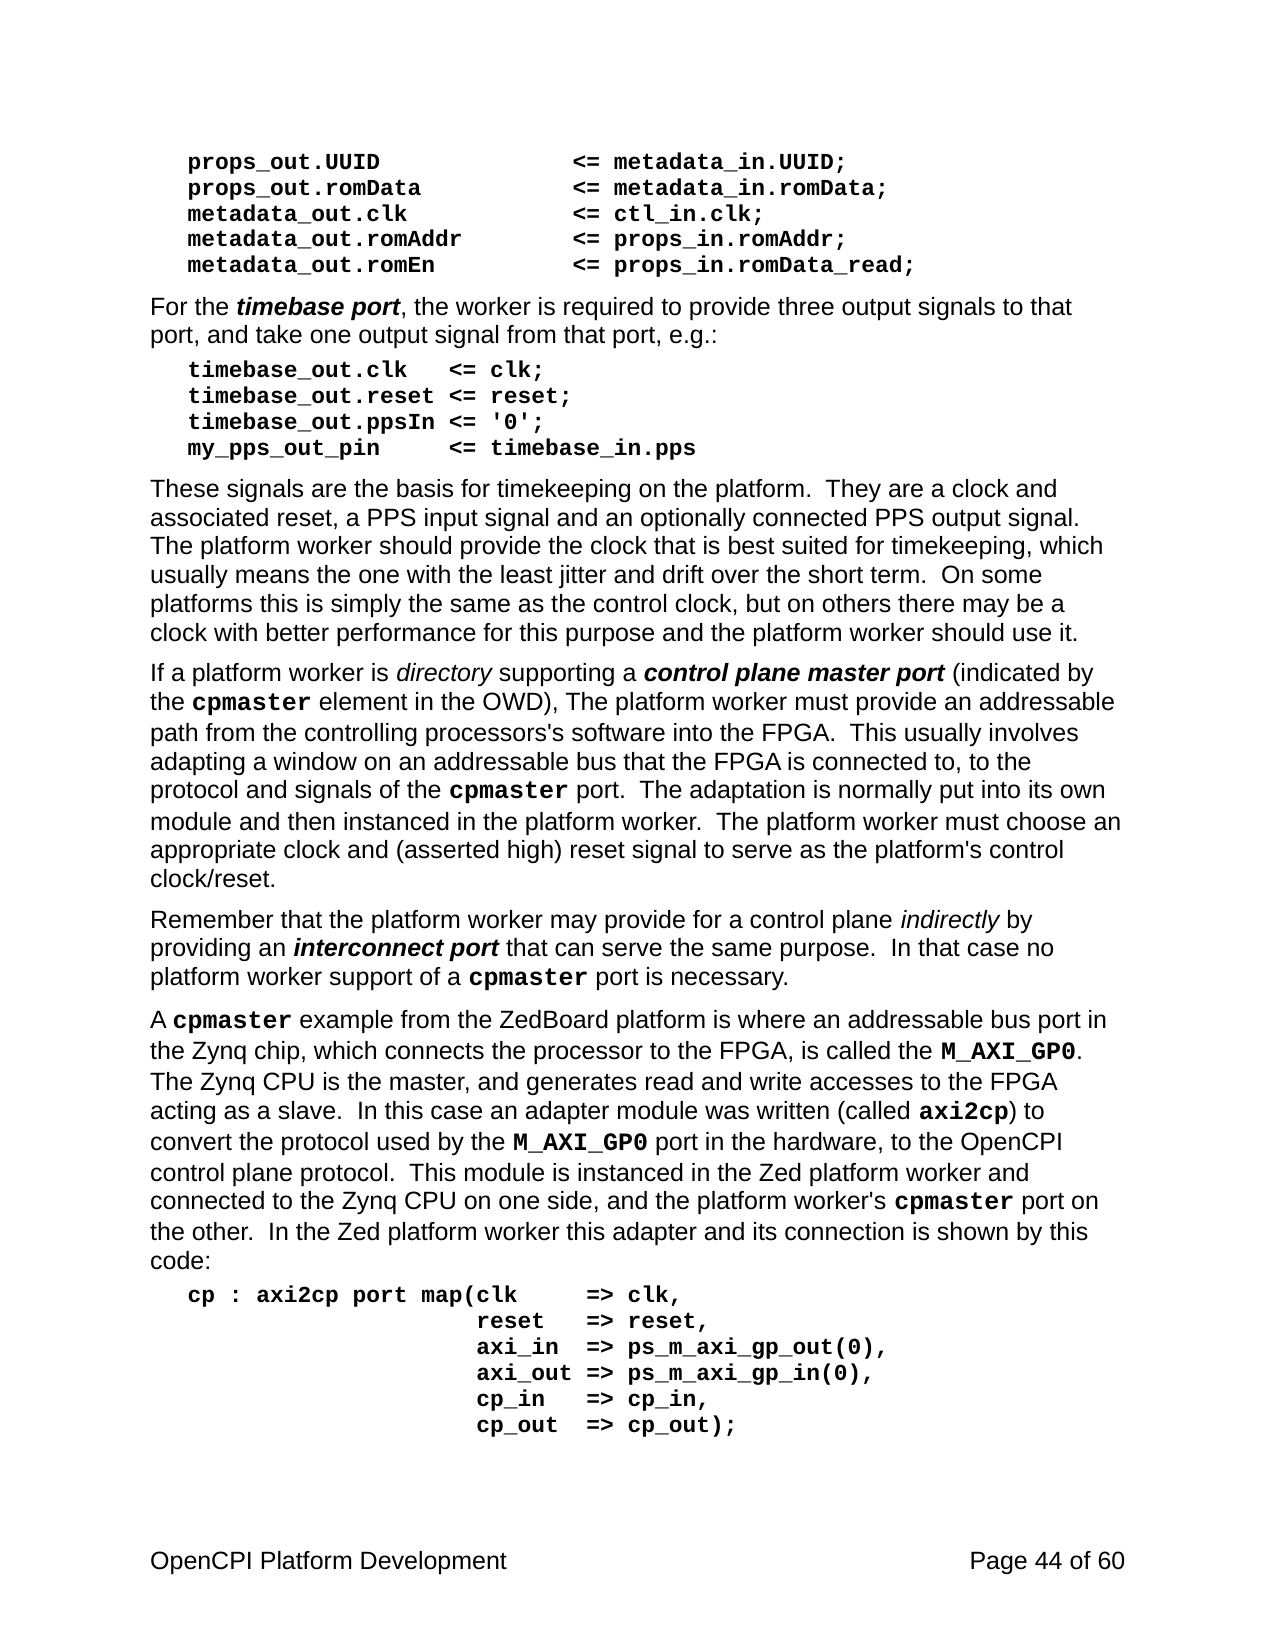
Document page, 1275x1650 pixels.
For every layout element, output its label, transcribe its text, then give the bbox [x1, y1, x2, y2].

text Remember that the platform worker may provide for a control plane indirectly by providing an interconnect port that can serve the same purpose. In that case no platform worker support of a cpmaster port is necessary. [150, 905, 1125, 993]
text timebase_out.clk <= clk; timebase_out.reset <= reset; timebase_out.ppsIn <= '0'; my_pps_out_pin <= timebase_in.pps [187, 358, 1125, 462]
text For the timebase port, the worker is required to provide three output signals to that port, and take one output signal from that port, e.g.: [150, 292, 1125, 349]
text If a platform worker is directory supporting a control plane master port (indicated by the cpmaster element in the OWD), The platform worker must provide an addressable path from the controlling processors's software into the FPGA. This usually involves adapting a window on an addressable bus that the FPGA is connected to, to the protocol and signals of the cpmaster port. The adaptation is normally put into its own module and then instanced in the platform worker. The platform worker must choose an appropriate clock and (asserted high) reset signal to serve as the platform's control clock/reset. [150, 658, 1125, 893]
text props_out.UUID <= metadata_in.UUID; props_out.romData <= metadata_in.romData; metadata_out.clk <= ctl_in.clk; metadata_out.romAddr <= props_in.romAddr; metadata_out.romEn <= props_in.romData_read; [187, 150, 1125, 280]
text cp : axi2cp port map(clk => clk, reset => reset, axi_in => ps_m_axi_gp_out(0), axi_out => ps_m_axi_gp_in(0), cp_in => cp_in, cp_out => cp_out); [187, 1284, 1125, 1439]
text A cpmaster example from the ZedBoard platform is where an addressable bus port in the Zynq chip, which connects the processor to the FPGA, is called the M_AXI_GP0. The Zynq CPU is the master, and generates read and write accesses to the FPGA acting as a slave. In this case an adapter module was written (called axi2cp) to convert the protocol used by the M_AXI_GP0 port in the hardware, to the OpenCPI control plane protocol. This module is instanced in the Zed platform worker and connected to the Zynq CPU on one side, and the platform worker's cpmaster port on the other. In the Zed platform worker this adapter and its connection is shown by this code: [150, 1005, 1125, 1275]
text These signals are the basis for timekeeping on the platform. They are a clock and associated reset, a PPS input signal and an optionally connected PPS output signal. The platform worker should provide the clock that is best suited for timekeeping, which usually means the one with the least jitter and drift over the short term. On some platforms this is simply the same as the control clock, but on others there may be a clock with better performance for this purpose and the platform worker should use it. [150, 474, 1125, 646]
